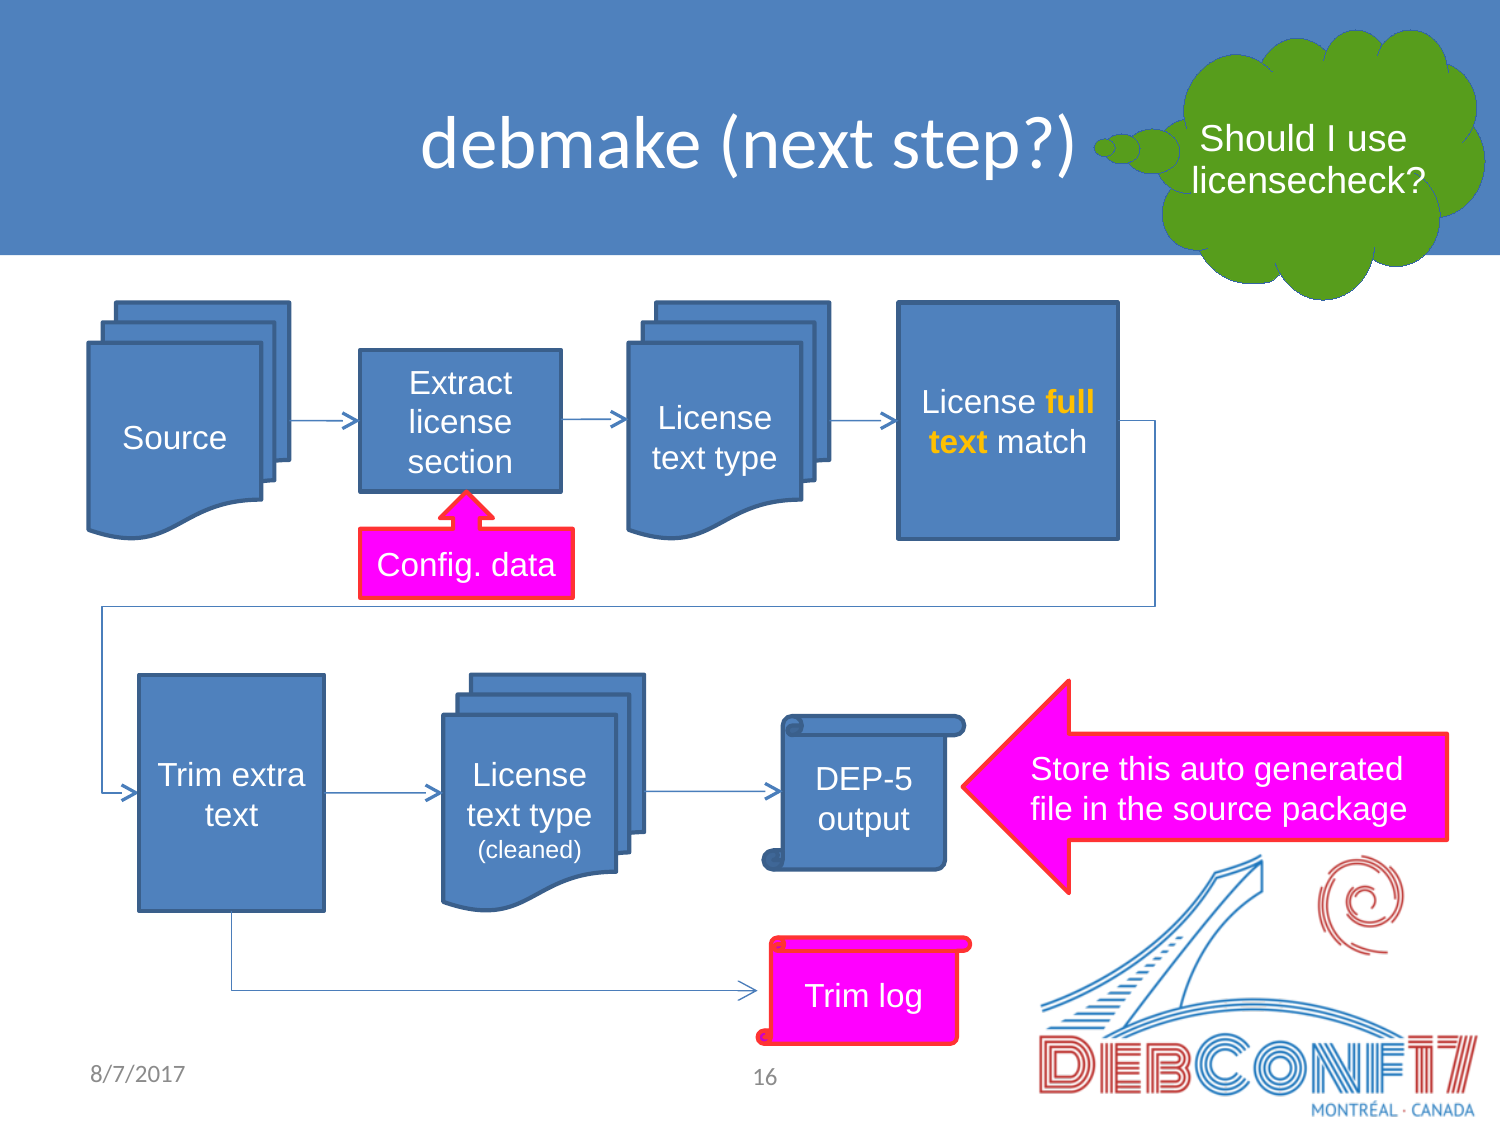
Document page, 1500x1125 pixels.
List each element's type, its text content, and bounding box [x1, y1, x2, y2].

slide_number [442, 1045, 793, 1106]
text_box License text type (cleaned) [443, 674, 645, 911]
text_box Config. data [360, 491, 573, 598]
text_box License full text match [899, 303, 1118, 539]
title debmake (next step?) [75, 45, 1274, 233]
text_box Extract license section [360, 350, 561, 492]
picture [999, 806, 1500, 1125]
text_box DEP-5 output [776, 715, 965, 870]
text_box Should I use licensecheck? [1093, 29, 1486, 301]
text_box License text type [628, 302, 830, 539]
text_box Source [88, 302, 290, 539]
text_box Trim extra text [139, 675, 324, 911]
slide_number 8/7/2017 [75, 1042, 425, 1103]
text_box Store this auto generated file in the source package [962, 680, 1447, 894]
text_box Trim log [767, 937, 971, 1044]
